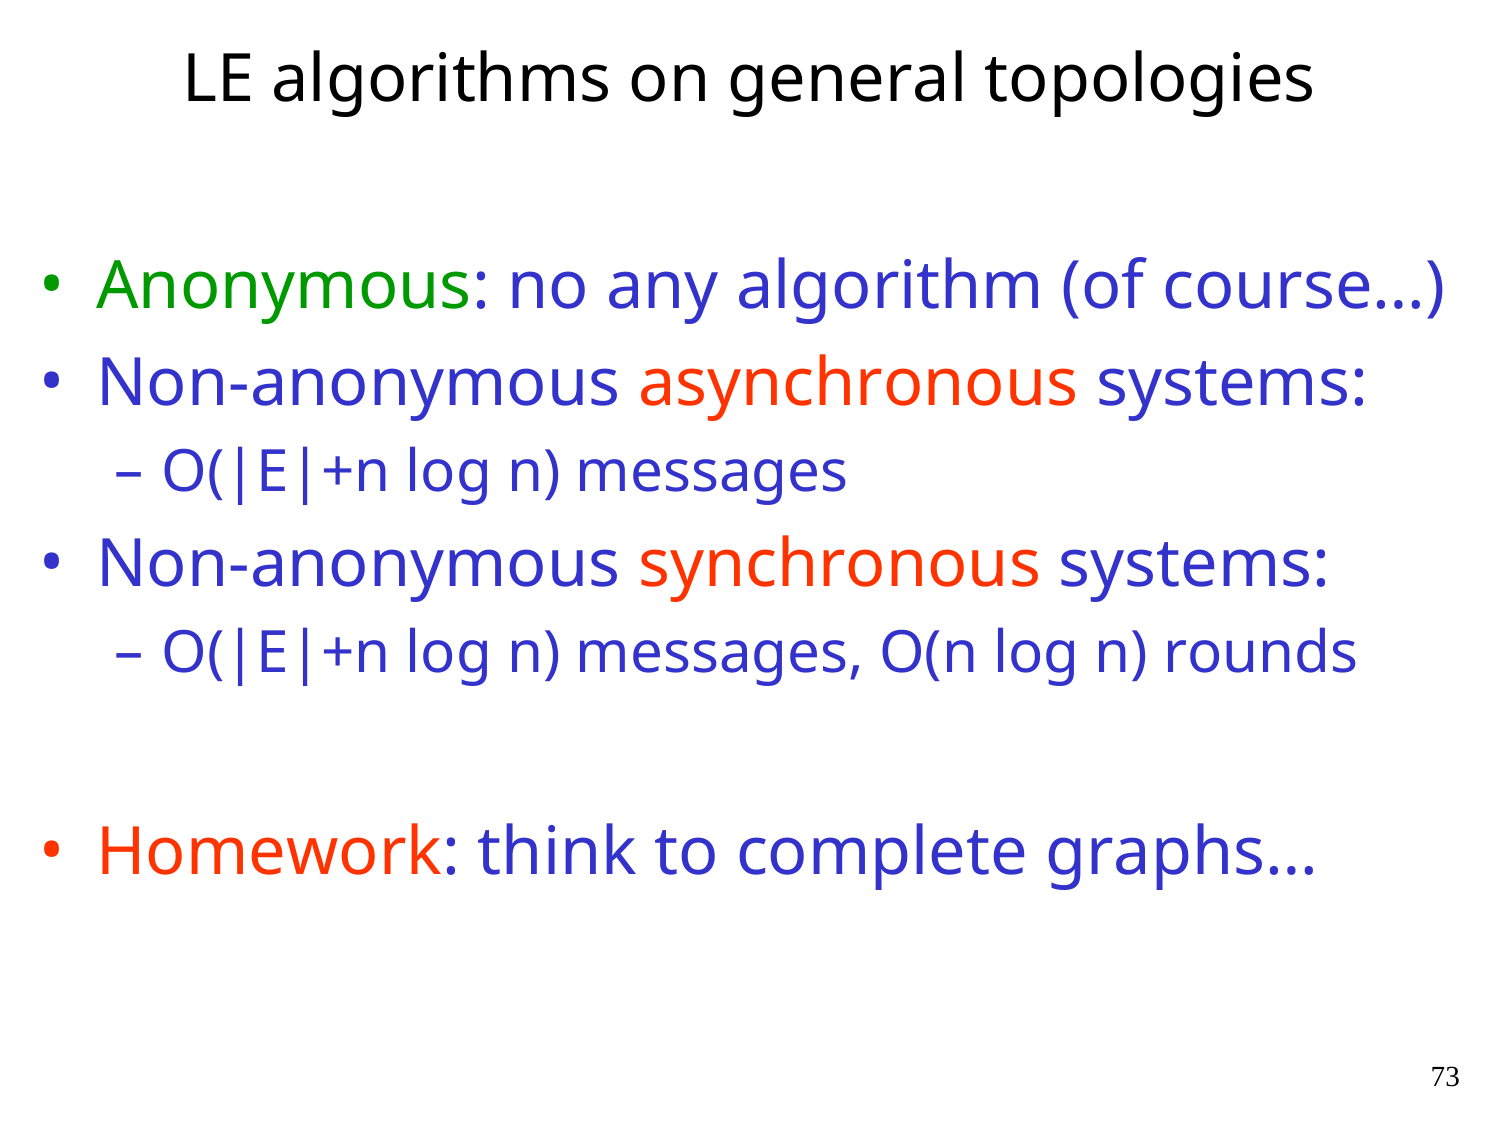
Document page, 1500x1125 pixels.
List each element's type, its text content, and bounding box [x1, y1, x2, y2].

list Anonymous: no any algorithm (of course…) Non-anonymous asynchronous systems: O(|E|+n log n) messages Non-anonymous synchronous systems: O(|E|+n log n) messages, O(n log n) rounds Homework: think to complete graphs… [24, 137, 1476, 1038]
title LE algorithms on general topologies [24, 24, 1476, 126]
text_box [1162, 1049, 1476, 1101]
